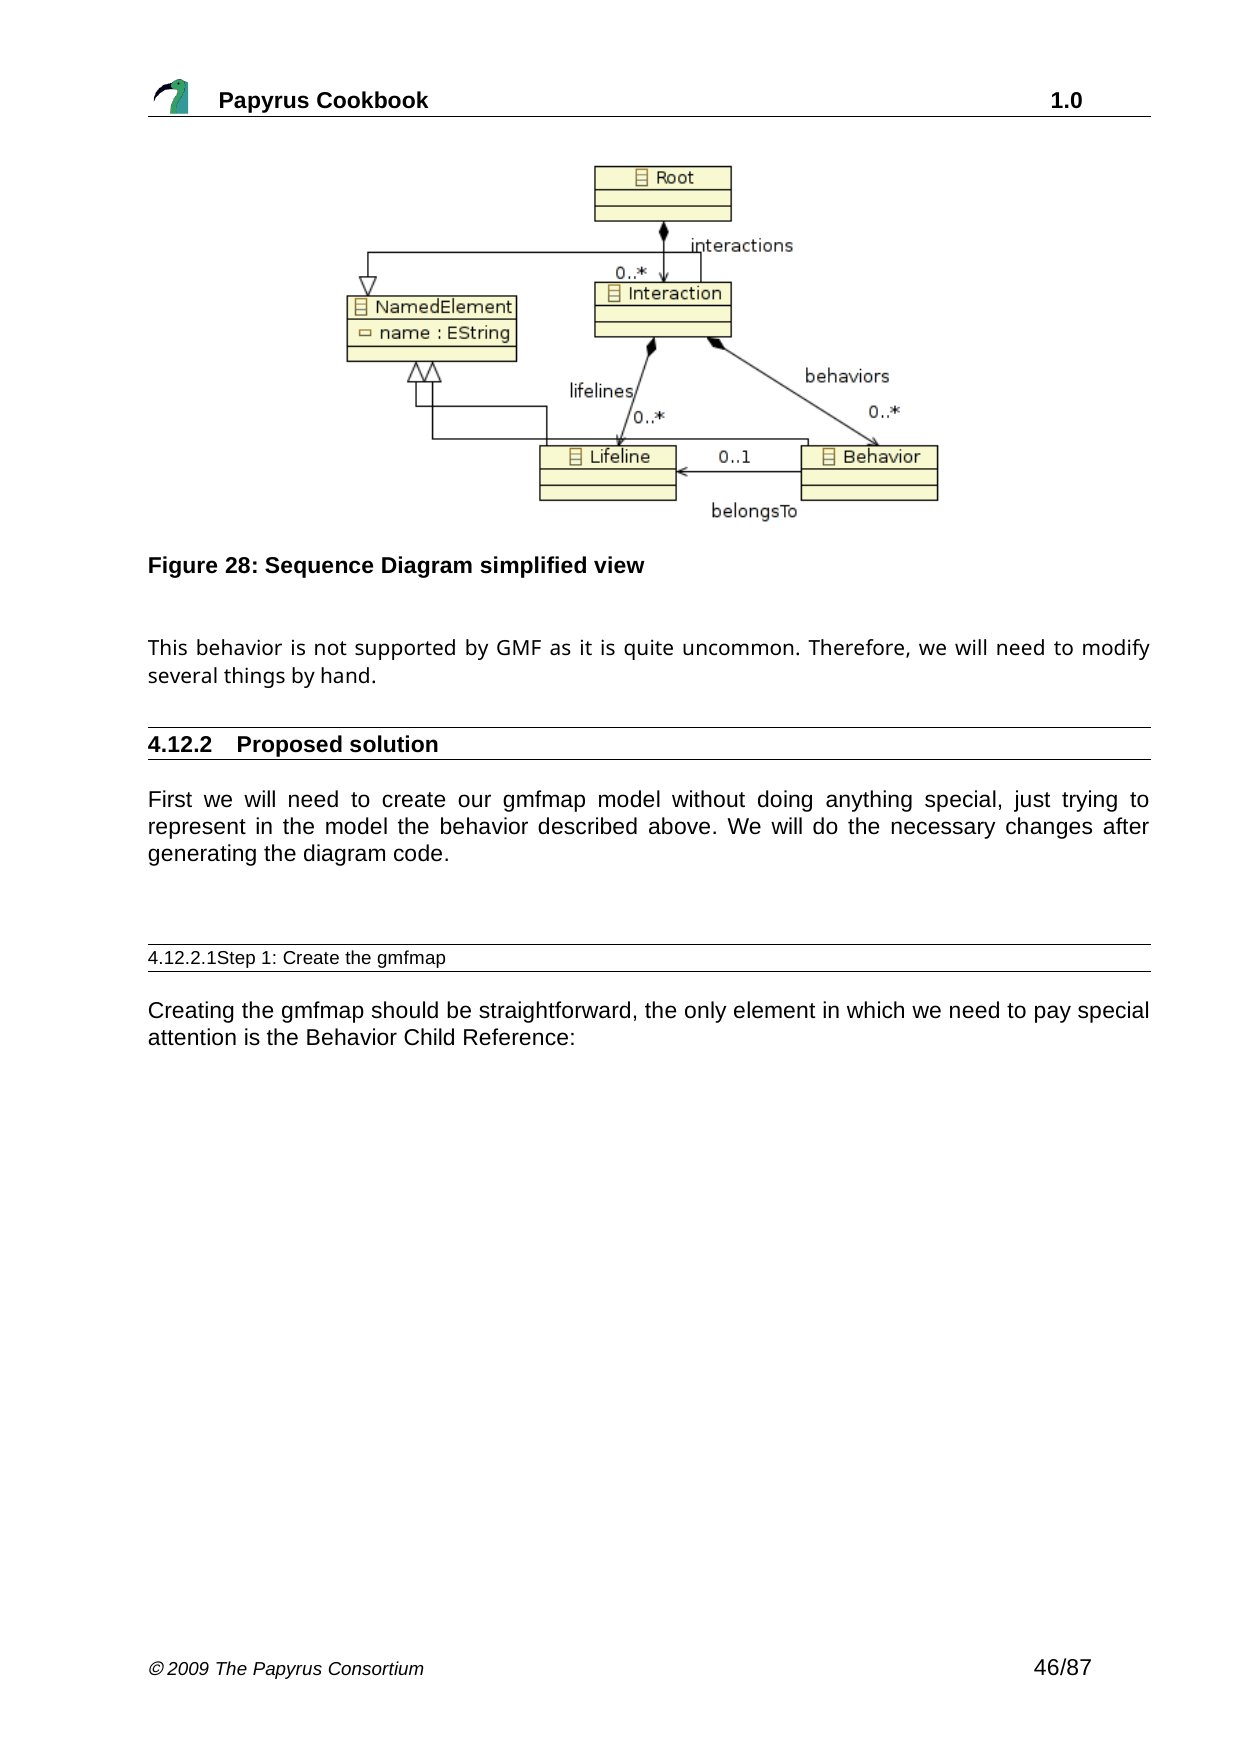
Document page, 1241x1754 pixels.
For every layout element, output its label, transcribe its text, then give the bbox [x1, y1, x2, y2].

text First we will need to create our gmfmap model without doing anything special, just trying to represent in the model the behavior described above. We will do the necessary changes after generating the diagram code. [148, 785, 1151, 867]
subtitle Proposed solution [148, 728, 1151, 759]
text This behavior is not supported by GMF as it is quite uncommon. Therefore, we will need to modify several things by hand. [148, 632, 1151, 689]
picture [153, 79, 189, 114]
picture [333, 147, 966, 527]
text Figure 28: Sequence Diagram simplified view [148, 552, 1151, 579]
subtitle Step 1: Create the gmfmap [148, 945, 1151, 971]
text Creating the gmfmap should be straightforward, the only element in which we need to pay special attention is the Behavior Child Reference: [148, 997, 1151, 1051]
